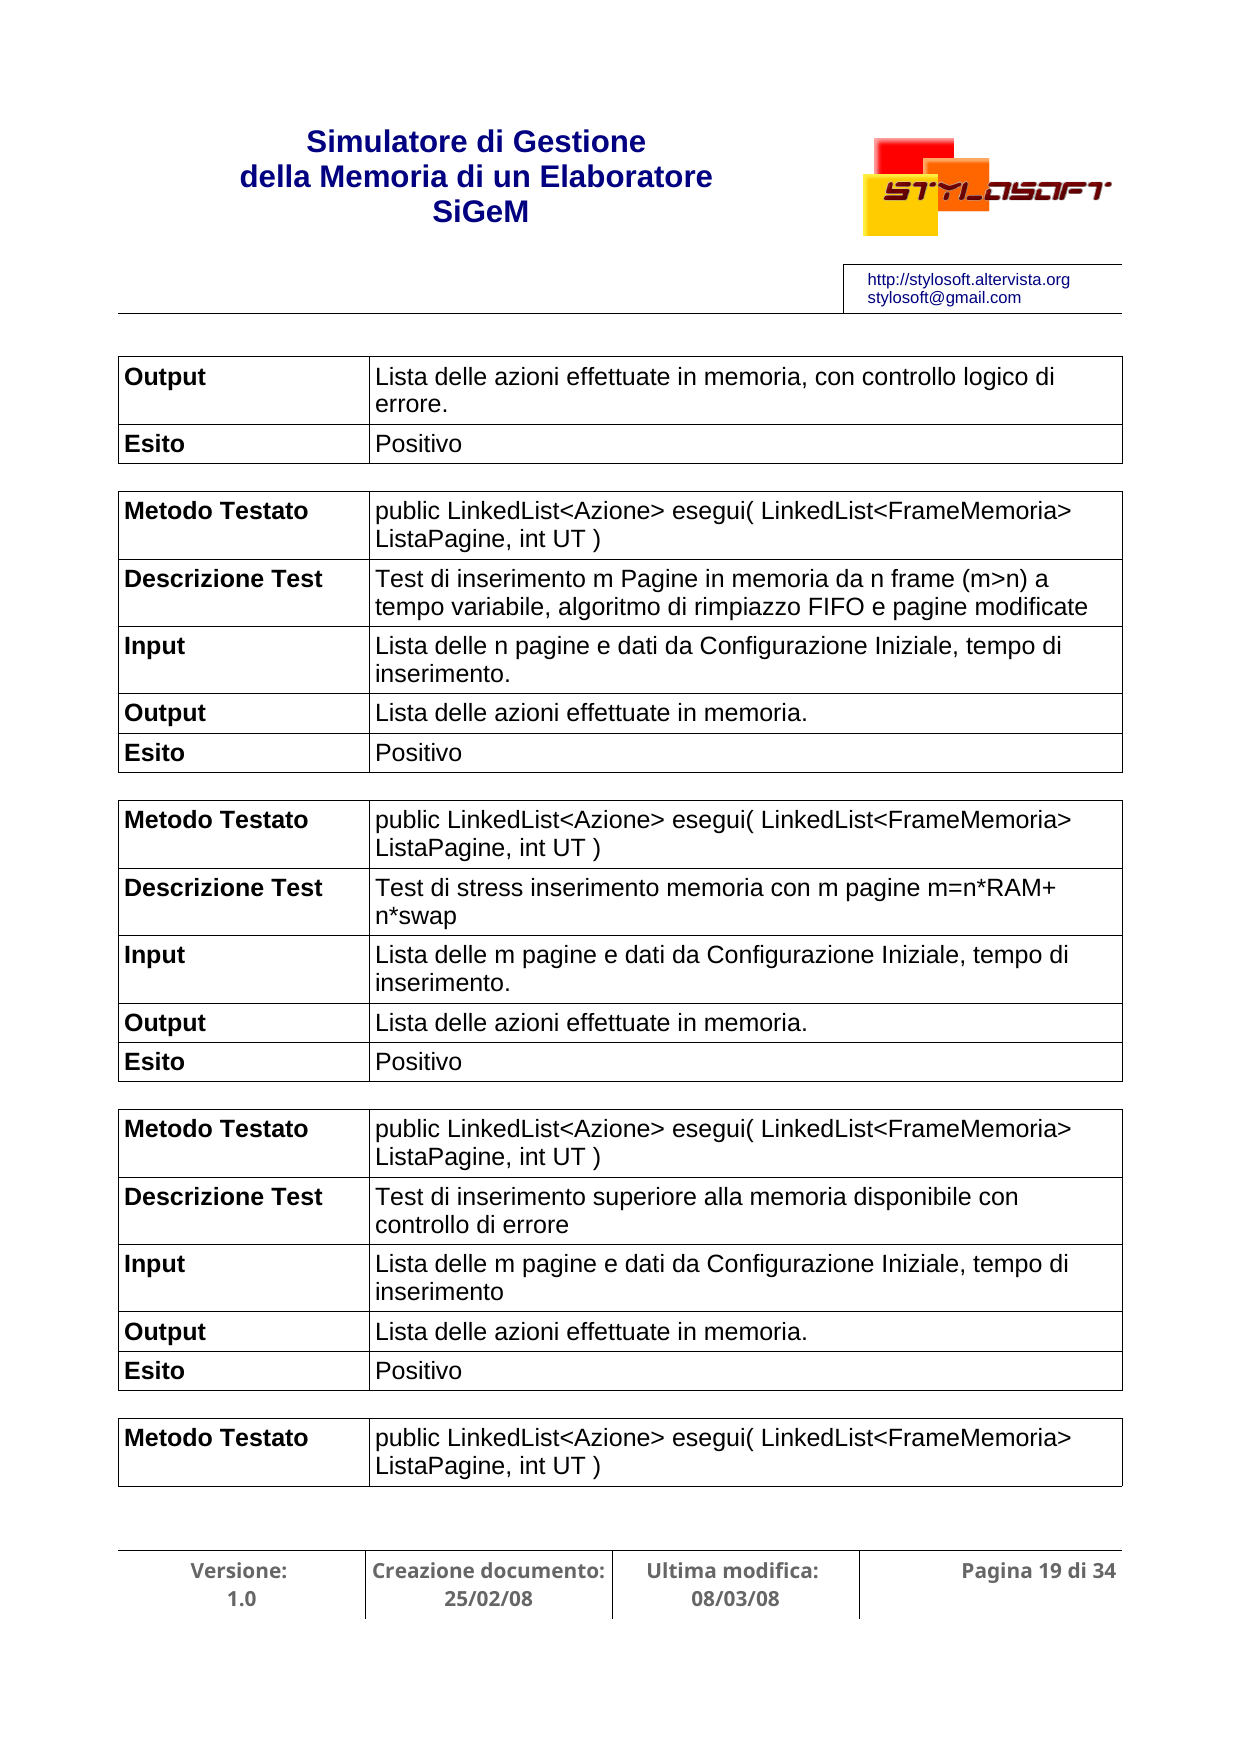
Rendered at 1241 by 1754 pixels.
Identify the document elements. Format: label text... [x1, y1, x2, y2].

table_cell Esito [119, 425, 369, 463]
table_cell Output [119, 357, 369, 424]
table_cell Input [119, 1245, 369, 1311]
table_cell Test di inserimento m Pagine in memoria da n frame (m>n) a tempo variabile, algoritmo di rimpiazzo FIFO e pagine modificate [370, 560, 1122, 626]
table_header public LinkedList<Azione> esegui( LinkedList<FrameMemoria> ListaPagine, int UT ) [370, 1419, 1122, 1486]
table_cell Positivo [370, 1043, 1122, 1081]
table_header Metodo Testato [119, 1419, 369, 1486]
table_cell Positivo [370, 1352, 1122, 1390]
table_cell Output [119, 1004, 369, 1042]
table_header public LinkedList<Azione> esegui( LinkedList<FrameMemoria> ListaPagine, int UT ) [370, 492, 1122, 558]
table_cell Positivo [370, 425, 1122, 463]
table_cell Positivo [370, 734, 1122, 772]
table_cell Output [119, 1312, 369, 1351]
table_cell Input [119, 936, 369, 1002]
table_cell Esito [119, 1352, 369, 1390]
table_header public LinkedList<Azione> esegui( LinkedList<FrameMemoria> ListaPagine, int UT ) [370, 1110, 1122, 1177]
table_cell Input [119, 627, 369, 693]
table_header Metodo Testato [119, 1110, 369, 1177]
table_cell Lista delle azioni effettuate in memoria. [370, 1312, 1122, 1351]
table_cell Descrizione Test [119, 869, 369, 935]
table_cell Test di inserimento superiore alla memoria disponibile con controllo di errore [370, 1178, 1122, 1244]
table_cell Lista delle m pagine e dati da Configurazione Iniziale, tempo di inserimento [370, 1245, 1122, 1311]
table_cell Lista delle azioni effettuate in memoria, con controllo logico di errore. [370, 357, 1122, 424]
table_cell Lista delle azioni effettuate in memoria. [370, 1004, 1122, 1042]
table_cell Lista delle n pagine e dati da Configurazione Iniziale, tempo di inserimento. [370, 627, 1122, 693]
table_cell Esito [119, 734, 369, 772]
table_cell Descrizione Test [119, 1178, 369, 1244]
table_header Metodo Testato [119, 801, 369, 868]
table_cell Descrizione Test [119, 560, 369, 626]
table_cell Lista delle m pagine e dati da Configurazione Iniziale, tempo di inserimento. [370, 936, 1122, 1002]
table_cell Test di stress inserimento memoria con m pagine m=n*RAM+ n*swap [370, 869, 1122, 935]
table_header public LinkedList<Azione> esegui( LinkedList<FrameMemoria> ListaPagine, int UT ) [370, 801, 1122, 868]
table_header Metodo Testato [119, 492, 369, 558]
table_cell Output [119, 694, 369, 733]
picture [848, 123, 1117, 247]
table_cell Esito [119, 1043, 369, 1081]
table_cell Lista delle azioni effettuate in memoria. [370, 694, 1122, 733]
